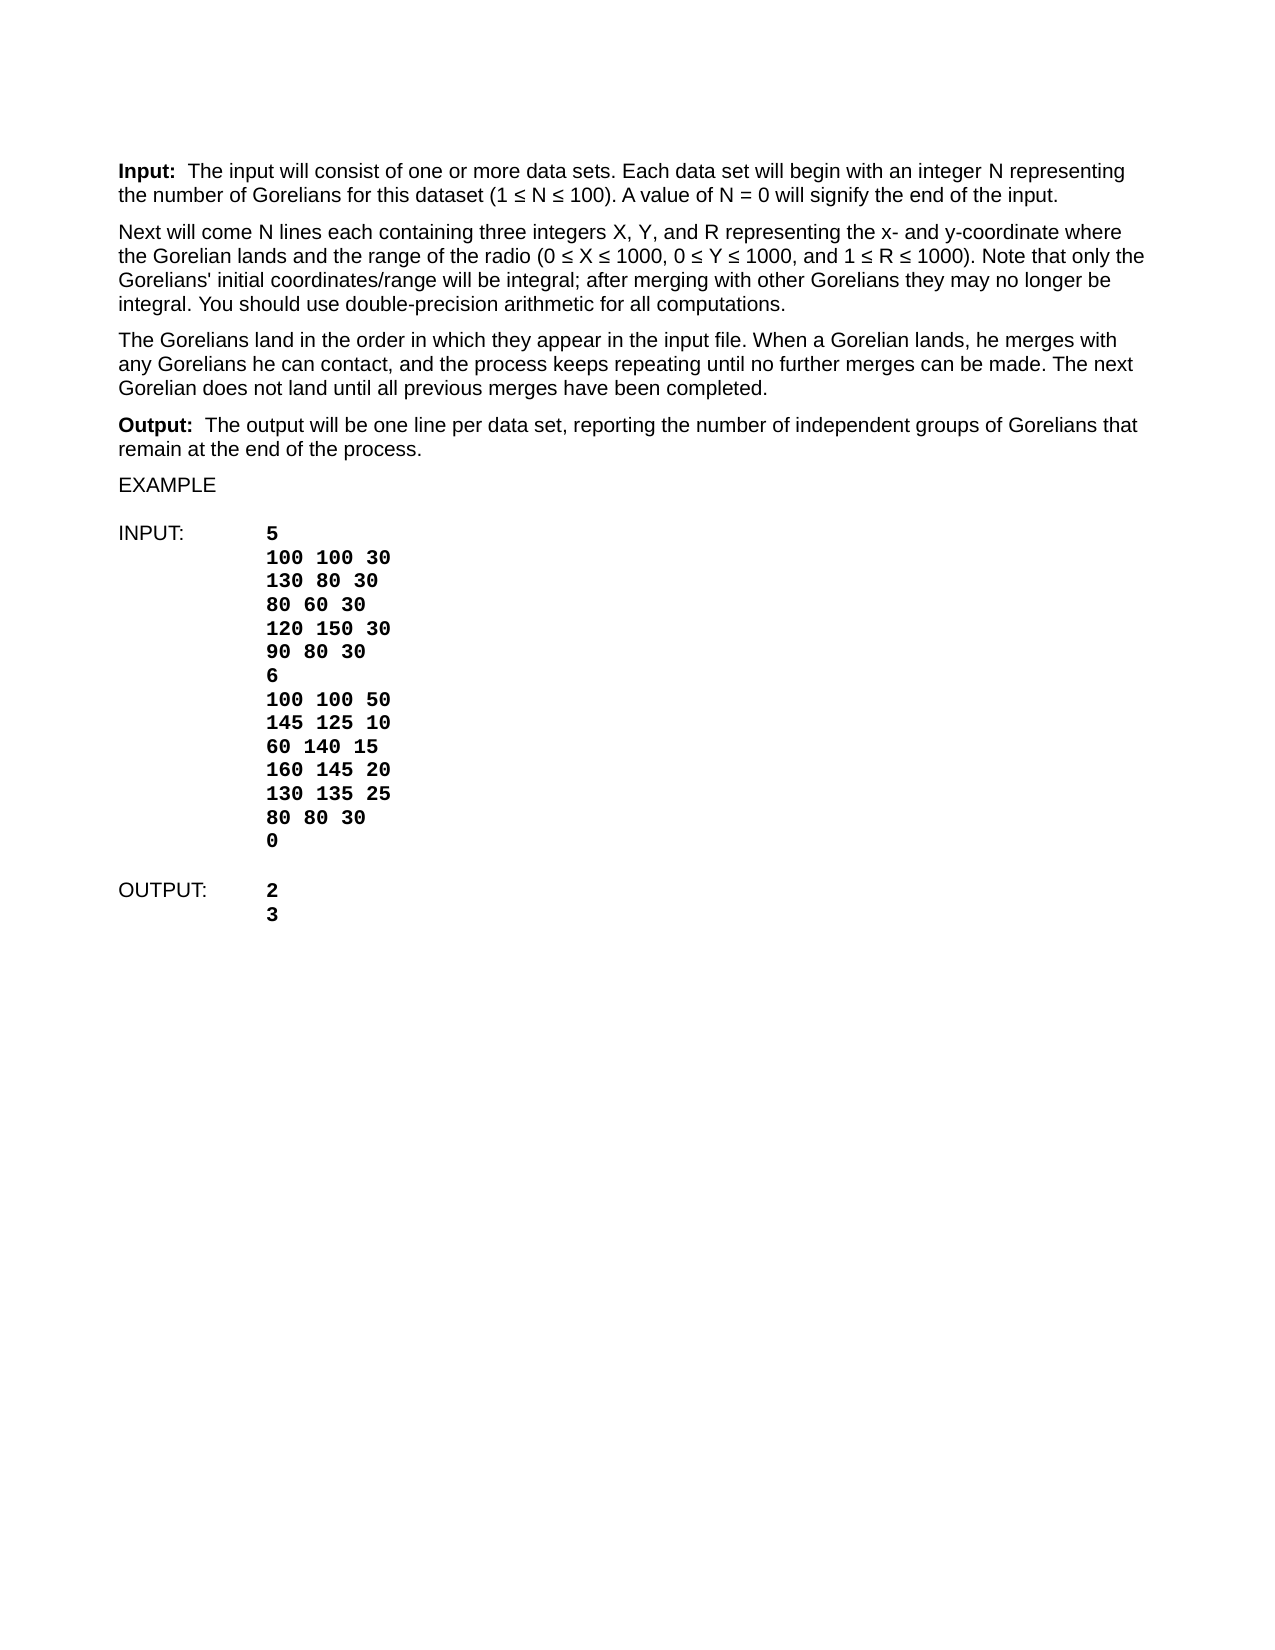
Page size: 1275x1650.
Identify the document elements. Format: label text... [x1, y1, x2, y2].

text 145 125 10 [118, 712, 1157, 736]
text 3 [118, 904, 1157, 927]
text 130 135 25 [118, 783, 1157, 807]
text 120 150 30 [118, 618, 1157, 641]
text OUTPUT: 2 [118, 878, 1157, 904]
text 100 100 30 [118, 547, 1157, 570]
text The Gorelians land in the order in which they appear in the input file. When a Gorelian lands, he merges with any Gorelians he can contact, and the process keeps repeating until no further merges can be made. The next Gorelian does not land until all previous merges have been completed. [118, 328, 1157, 400]
text 130 80 30 [118, 570, 1157, 594]
text Input: The input will consist of one or more data sets. Each data set will begin with an integer N representing the number of Gorelians for this dataset (1 ≤ N ≤ 100). A value of N = 0 will signify the end of the input. [118, 159, 1157, 207]
text 0 [118, 830, 1157, 854]
text Next will come N lines each containing three integers X, Y, and R representing the x- and y-coordinate where the Gorelian lands and the range of the radio (0 ≤ X ≤ 1000, 0 ≤ Y ≤ 1000, and 1 ≤ R ≤ 1000). Note that only the Gorelians' initial coordinates/range will be integral; after merging with other Gorelians they may no longer be integral. You should use double-precision arithmetic for all computations. [118, 220, 1157, 316]
text 100 100 50 [118, 688, 1157, 712]
text 6 [118, 665, 1157, 688]
text 80 60 30 [118, 594, 1157, 618]
text 80 80 30 [118, 807, 1157, 830]
text EXAMPLE [118, 473, 1157, 497]
text 90 80 30 [118, 641, 1157, 665]
text 60 140 15 [118, 736, 1157, 759]
text 160 145 20 [118, 759, 1157, 783]
text Output: The output will be one line per data set, reporting the number of independent groups of Gorelians that remain at the end of the process. [118, 412, 1157, 460]
text INPUT: 5 [118, 521, 1157, 547]
